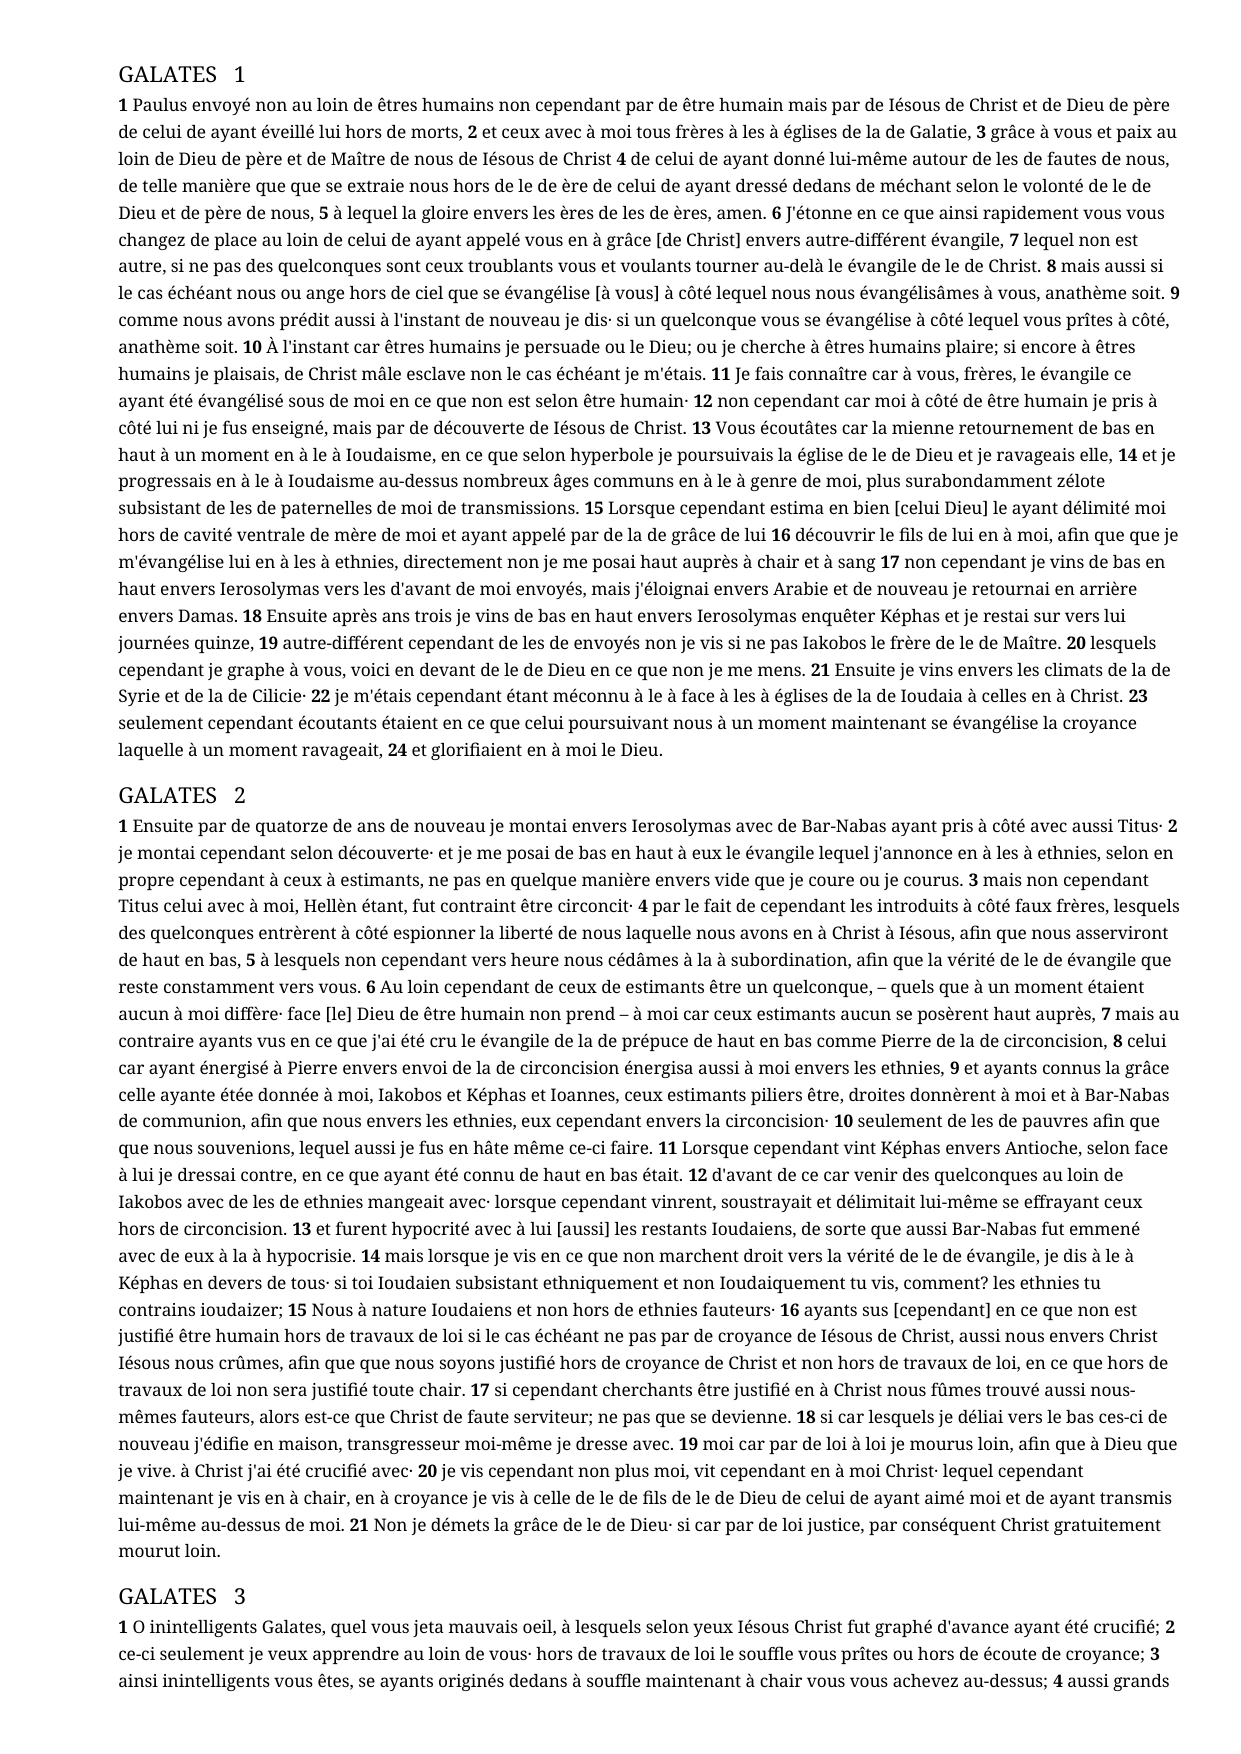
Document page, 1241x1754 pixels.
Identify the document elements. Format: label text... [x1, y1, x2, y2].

text 1 Paulus envoyé non au loin de êtres humains non cependant par de être humain mais par de Iésous de Christ et de Dieu de père de celui de ayant éveillé lui hors de morts, 2 et ceux avec à moi tous frères à les à églises de la de Galatie, 3 grâce à vous et paix au loin de Dieu de père et de Maître de nous de Iésous de Christ 4 de celui de ayant donné lui-même autour de les de fautes de nous, de telle manière que que se extraie nous hors de le de ère de celui de ayant dressé dedans de méchant selon le volonté de le de Dieu et de père de nous, 5 à lequel la gloire envers les ères de les de ères, amen. 6 J'étonne en ce que ainsi rapidement vous vous changez de place au loin de celui de ayant appelé vous en à grâce [de Christ] envers autre-différent évangile, 7 lequel non est autre, si ne pas des quelconques sont ceux troublants vous et voulants tourner au-delà le évangile de le de Christ. 8 mais aussi si le cas échéant nous ou ange hors de ciel que se évangélise [à vous] à côté lequel nous nous évangélisâmes à vous, anathème soit. 9 comme nous avons prédit aussi à l'instant de nouveau je dis· si un quelconque vous se évangélise à côté lequel vous prîtes à côté, anathème soit. 10 À l'instant car êtres humains je persuade ou le Dieu; ou je cherche à êtres humains plaire; si encore à êtres humains je plaisais, de Christ mâle esclave non le cas échéant je m'étais. 11 Je fais connaître car à vous, frères, le évangile ce ayant été évangélisé sous de moi en ce que non est selon être humain· 12 non cependant car moi à côté de être humain je pris à côté lui ni je fus enseigné, mais par de découverte de Iésous de Christ. 13 Vous écoutâtes car la mienne retournement de bas en haut à un moment en à le à Ioudaisme, en ce que selon hyperbole je poursuivais la église de le de Dieu et je ravageais elle, 14 et je progressais en à le à Ioudaisme au-dessus nombreux âges communs en à le à genre de moi, plus surabondamment zélote subsistant de les de paternelles de moi de transmissions. 15 Lorsque cependant estima en bien [celui Dieu] le ayant délimité moi hors de cavité ventrale de mère de moi et ayant appelé par de la de grâce de lui 16 découvrir le fils de lui en à moi, afin que que je m'évangélise lui en à les à ethnies, directement non je me posai haut auprès à chair et à sang 17 non cependant je vins de bas en haut envers Ierosolymas vers les d'avant de moi envoyés, mais j'éloignai envers Arabie et de nouveau je retournai en arrière envers Damas. 18 Ensuite après ans trois je vins de bas en haut envers Ierosolymas enquêter Képhas et je restai sur vers lui journées quinze, 19 autre-différent cependant de les de envoyés non je vis si ne pas Iakobos le frère de le de Maître. 20 lesquels cependant je graphe à vous, voici en devant de le de Dieu en ce que non je me mens. 21 Ensuite je vins envers les climats de la de Syrie et de la de Cilicie· 22 je m'étais cependant étant méconnu à le à face à les à églises de la de Ioudaia à celles en à Christ. 23 seulement cependant écoutants étaient en ce que celui poursuivant nous à un moment maintenant se évangélise la croyance laquelle à un moment ravageait, 24 et glorifiaient en à moi le Dieu. [118, 93, 1181, 762]
text GALATES 3 [118, 1581, 1181, 1611]
text 1 O inintelligents Galates, quel vous jeta mauvais oeil, à lesquels selon yeux Iésous Christ fut graphé d'avance ayant été crucifié; 2 ce-ci seulement je veux apprendre au loin de vous· hors de travaux de loi le souffle vous prîtes ou hors de écoute de croyance; 3 ainsi inintelligents vous êtes, se ayants originés dedans à souffle maintenant à chair vous vous achevez au-dessus; 4 aussi grands [118, 1615, 1181, 1692]
text GALATES 2 [118, 780, 1181, 809]
text GALATES 1 [118, 59, 1181, 89]
text 1 Ensuite par de quatorze de ans de nouveau je montai envers Ierosolymas avec de Bar-Nabas ayant pris à côté avec aussi Titus· 2 je montai cependant selon découverte· et je me posai de bas en haut à eux le évangile lequel j'annonce en à les à ethnies, selon en propre cependant à ceux à estimants, ne pas en quelque manière envers vide que je coure ou je courus. 3 mais non cependant Titus celui avec à moi, Hellèn étant, fut contraint être circoncit· 4 par le fait de cependant les introduits à côté faux frères, lesquels des quelconques entrèrent à côté espionner la liberté de nous laquelle nous avons en à Christ à Iésous, afin que nous asserviront de haut en bas, 5 à lesquels non cependant vers heure nous cédâmes à la à subordination, afin que la vérité de le de évangile que reste constamment vers vous. 6 Au loin cependant de ceux de estimants être un quelconque, – quels que à un moment étaient aucun à moi diffère· face [le] Dieu de être humain non prend – à moi car ceux estimants aucun se posèrent haut auprès, 7 mais au contraire ayants vus en ce que j'ai été cru le évangile de la de prépuce de haut en bas comme Pierre de la de circoncision, 8 celui car ayant énergisé à Pierre envers envoi de la de circoncision énergisa aussi à moi envers les ethnies, 9 et ayants connus la grâce celle ayante étée donnée à moi, Iakobos et Képhas et Ioannes, ceux estimants piliers être, droites donnèrent à moi et à Bar-Nabas de communion, afin que nous envers les ethnies, eux cependant envers la circoncision· 10 seulement de les de pauvres afin que que nous souvenions, lequel aussi je fus en hâte même ce-ci faire. 11 Lorsque cependant vint Képhas envers Antioche, selon face à lui je dressai contre, en ce que ayant été connu de haut en bas était. 12 d'avant de ce car venir des quelconques au loin de Iakobos avec de les de ethnies mangeait avec· lorsque cependant vinrent, soustrayait et délimitait lui-même se effrayant ceux hors de circoncision. 13 et furent hypocrité avec à lui [aussi] les restants Ioudaiens, de sorte que aussi Bar-Nabas fut emmené avec de eux à la à hypocrisie. 14 mais lorsque je vis en ce que non marchent droit vers la vérité de le de évangile, je dis à le à Képhas en devers de tous· si toi Ioudaien subsistant ethniquement et non Ioudaiquement tu vis, comment? les ethnies tu contrains ioudaizer; 15 Nous à nature Ioudaiens et non hors de ethnies fauteurs· 16 ayants sus [cependant] en ce que non est justifié être humain hors de travaux de loi si le cas échéant ne pas par de croyance de Iésous de Christ, aussi nous envers Christ Iésous nous crûmes, afin que que nous soyons justifié hors de croyance de Christ et non hors de travaux de loi, en ce que hors de travaux de loi non sera justifié toute chair. 17 si cependant cherchants être justifié en à Christ nous fûmes trouvé aussi nous-mêmes fauteurs, alors est-ce que Christ de faute serviteur; ne pas que se devienne. 18 si car lesquels je déliai vers le bas ces-ci de nouveau j'édifie en maison, transgresseur moi-même je dresse avec. 19 moi car par de loi à loi je mourus loin, afin que à Dieu que je vive. à Christ j'ai été crucifié avec· 20 je vis cependant non plus moi, vit cependant en à moi Christ· lequel cependant maintenant je vis en à chair, en à croyance je vis à celle de le de fils de le de Dieu de celui de ayant aimé moi et de ayant transmis lui-même au-dessus de moi. 21 Non je démets la grâce de le de Dieu· si car par de loi justice, par conséquent Christ gratuitement mourut loin. [118, 814, 1181, 1563]
